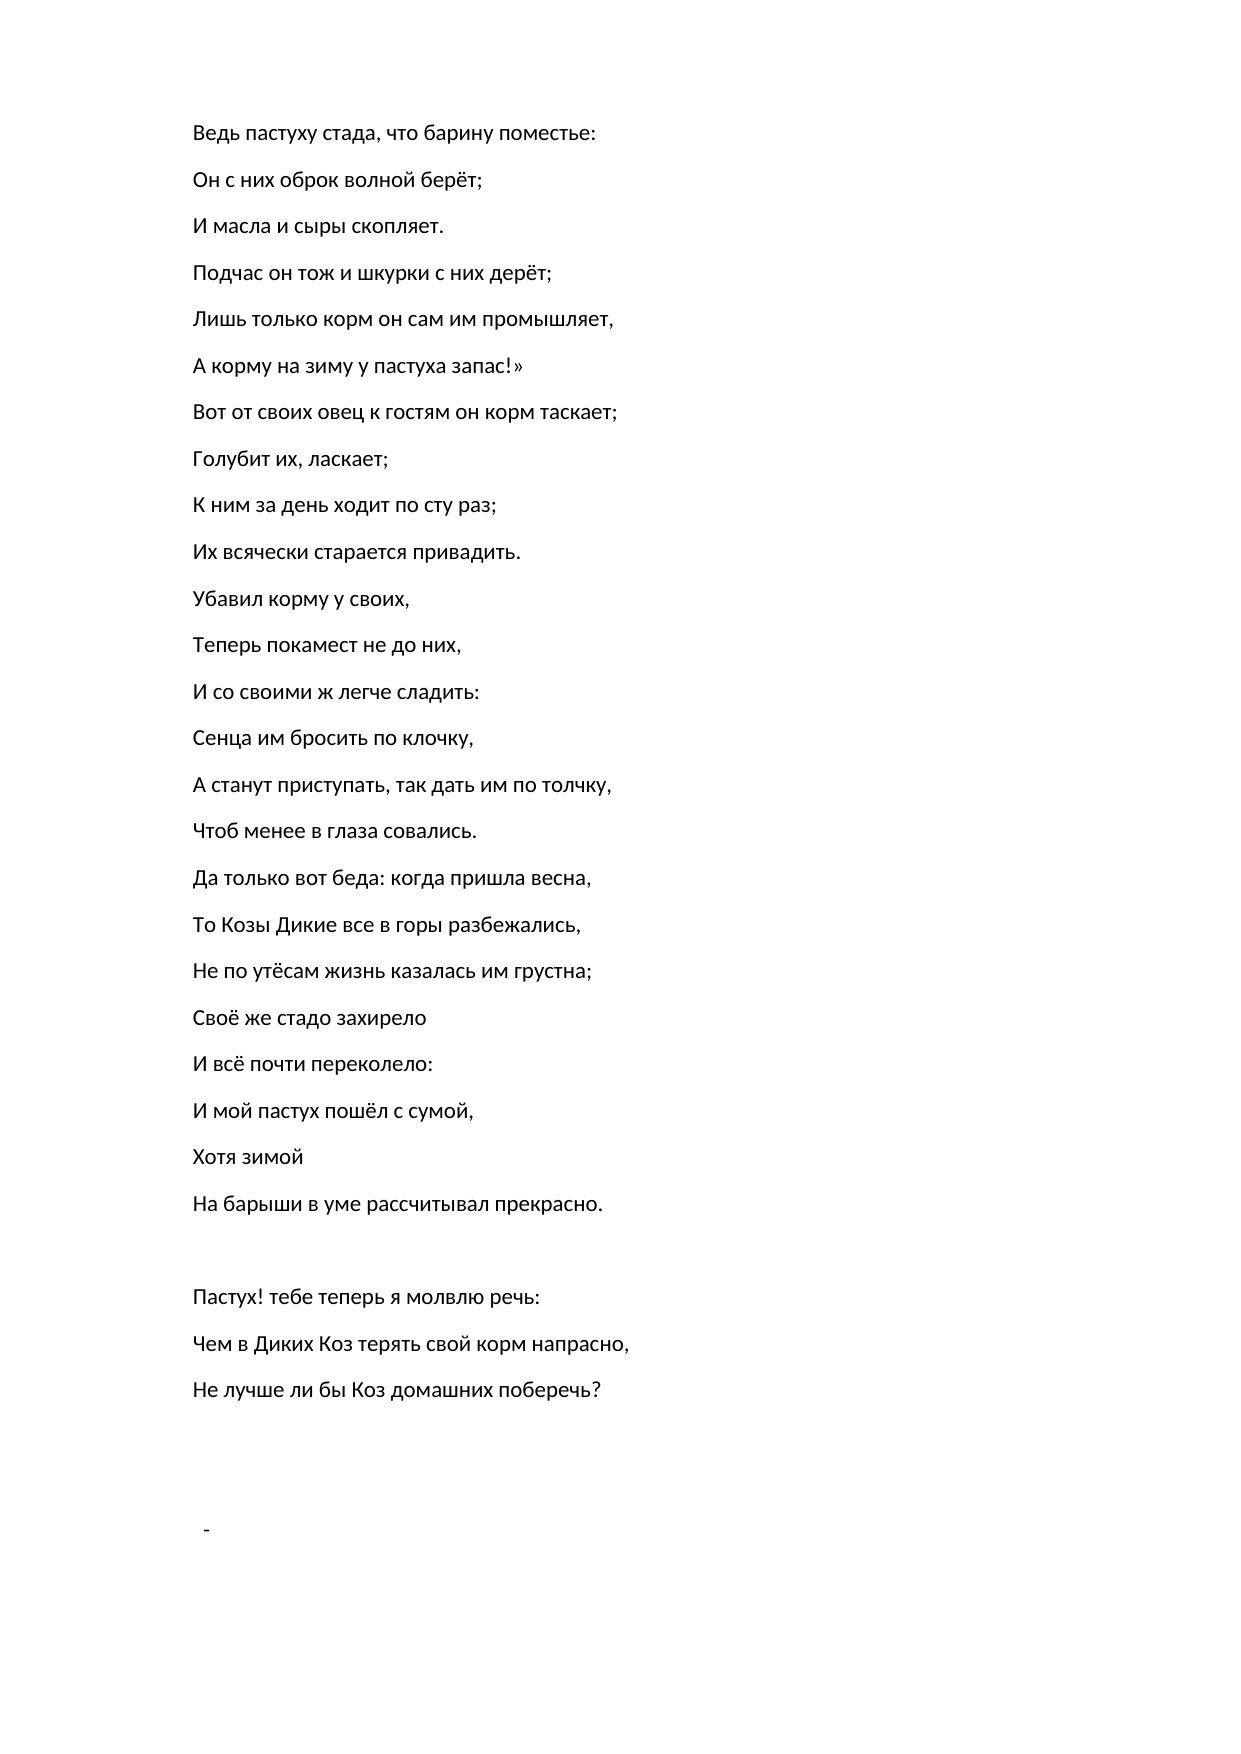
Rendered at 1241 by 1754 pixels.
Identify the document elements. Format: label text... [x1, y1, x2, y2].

text Чтоб менее в глаза совались. [177, 817, 1152, 844]
text Не лучше ли бы Коз домашних поберечь? [177, 1375, 1152, 1403]
text И масла и сыры скопляет. [177, 211, 1152, 239]
text Да только вот беда: когда пришла весна, [177, 863, 1152, 891]
text И мой пастух пошёл с сумой, [177, 1096, 1152, 1124]
text Пастух! тебе теперь я молвлю речь: [177, 1282, 1152, 1310]
text Голубит их, ласкает; [177, 444, 1152, 472]
text И всё почти переколело: [177, 1049, 1152, 1077]
text Убавил корму у своих, [177, 584, 1152, 612]
text Не по утёсам жизнь казалась им грустна; [177, 956, 1152, 984]
text Вот от своих овец к гостям он корм таскает; [177, 397, 1152, 426]
text Их всячески старается привадить. [177, 537, 1152, 565]
text А станут приступать, так дать им по толчку, [177, 770, 1152, 798]
text Лишь только корм он сам им промышляет, [177, 304, 1152, 332]
text Подчас он тож и шкурки с них дерёт; [177, 258, 1152, 286]
text Своё же стадо захирело [177, 1003, 1152, 1031]
text Ведь пастуху стада, что барину поместье: [177, 118, 1152, 146]
text То Козы Дикие все в горы разбежались, [177, 910, 1152, 938]
text Сенца им бросить по клочку, [177, 723, 1152, 751]
text Хотя зимой [177, 1142, 1152, 1171]
text - [177, 1515, 1152, 1543]
text Чем в Диких Коз терять свой корм напрасно, [177, 1329, 1152, 1357]
text К ним за день ходит по сту раз; [177, 491, 1152, 519]
text Он с них оброк волной берёт; [177, 165, 1152, 193]
text На барыши в уме рассчитывал прекрасно. [177, 1189, 1152, 1217]
text А корму на зиму у пастуха запас!» [177, 351, 1152, 379]
text Теперь покамест не до них, [177, 630, 1152, 658]
text И со своими ж легче сладить: [177, 677, 1152, 705]
